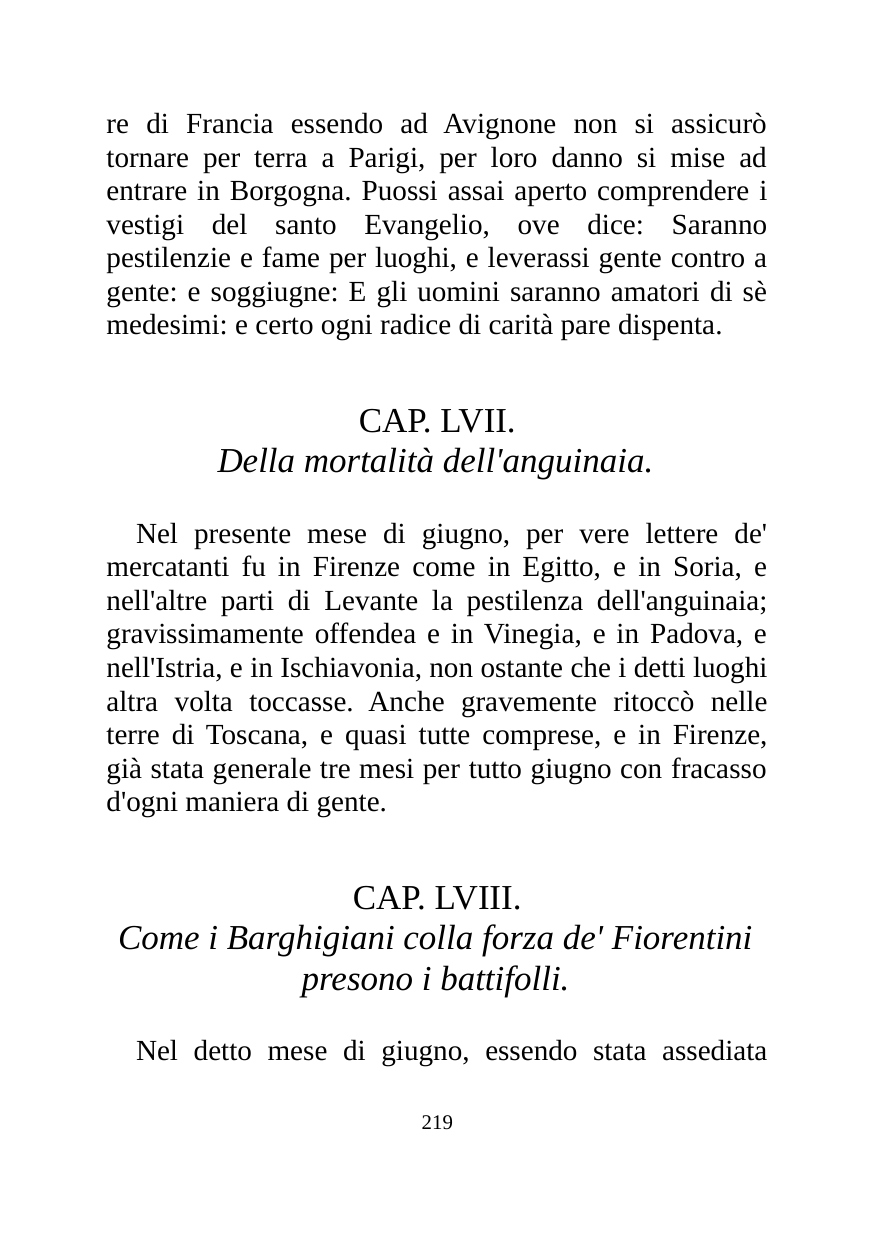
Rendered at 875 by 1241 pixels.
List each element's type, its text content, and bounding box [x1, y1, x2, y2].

subtitle CAP. LVIII. Come i Barghigiani colla forza de' Fiorentini presono i battifolli. [106, 877, 768, 997]
text re di Francia essendo ad Avignone non si assicurò tornare per terra a Parigi, per loro danno si mise ad entrare in Borgogna. Puossi assai aperto comprendere i vestigi del santo Evangelio, ove dice: Saranno pestilenzie e fame per luoghi, e leverassi gente contro a gente: e soggiugne: E gli uomini saranno amatori di sè medesimi: e certo ogni radice di carità pare dispenta. [106, 106, 768, 341]
text Nel presente mese di giugno, per vere lettere de' mercatanti fu in Firenze come in Egitto, e in Soria, e nell'altre parti di Levante la pestilenza dell'anguinaia; gravissimamente offendea e in Vinegia, e in Padova, e nell'Istria, e in Ischiavonia, non ostante che i detti luoghi altra volta toccasse. Anche gravemente ritoccò nelle terre di Toscana, e quasi tutte comprese, e in Firenze, già stata generale tre mesi per tutto giugno con fracasso d'ogni maniera di gente. [106, 516, 768, 818]
text Nel detto mese di giugno, essendo stata assediata [106, 1033, 768, 1066]
subtitle CAP. LVII. Della mortalità dell'anguinaia. [106, 400, 768, 481]
